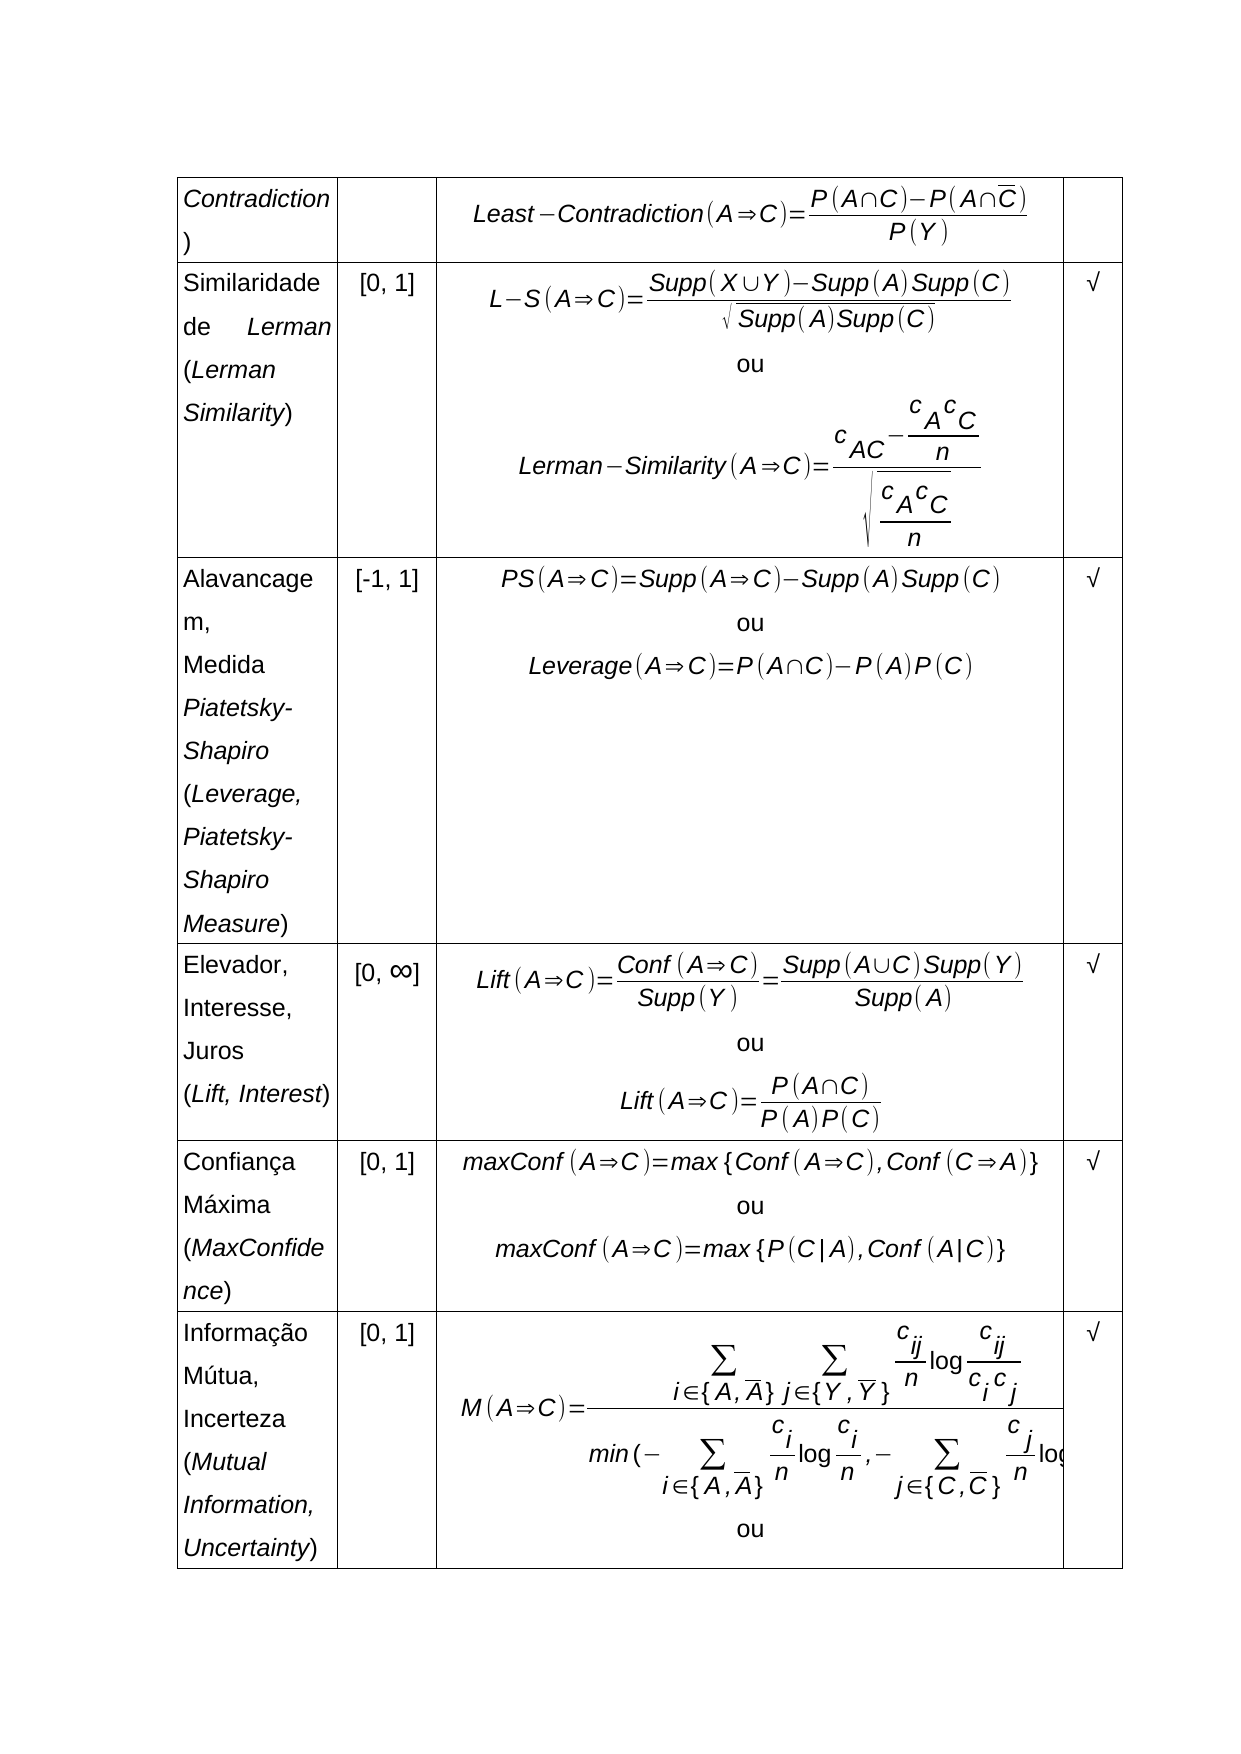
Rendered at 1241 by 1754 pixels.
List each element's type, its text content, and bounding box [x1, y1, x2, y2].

table_cell ou [437, 1141, 1063, 1311]
table_cell ou [437, 558, 1063, 943]
table_cell [0, 1] [338, 1141, 436, 1311]
table_cell √ [1064, 263, 1122, 557]
table_cell [1064, 178, 1122, 262]
table_cell √ [1064, 558, 1122, 943]
table_cell [338, 178, 436, 262]
table_cell ou [437, 944, 1063, 1140]
table_cell [0, 1] [338, 1312, 436, 1568]
table_cell [0, 1] [338, 263, 436, 557]
table_cell Alavancagem, Medida Piatetsky-Shapiro (Leverage, Piatetsky-Shapiro Measure) [178, 558, 337, 943]
table_cell [0, ∞] [338, 944, 436, 1140]
table_cell ou [437, 263, 1063, 557]
table_cell Contradiction) [178, 178, 337, 262]
table_cell √ [1064, 944, 1122, 1140]
table_cell [-1, 1] [338, 558, 436, 943]
table_cell Confiança Máxima (MaxConfidence) [178, 1141, 337, 1311]
table_cell √ [1064, 1141, 1122, 1311]
table_cell Similaridade de Lerman (Lerman Similarity) [178, 263, 337, 557]
table_cell Elevador, Interesse, Juros (Lift, Interest) [178, 944, 337, 1140]
table_cell Informação Mútua, Incerteza (Mutual Information, Uncertainty) [178, 1312, 337, 1568]
table_cell ou [437, 1312, 1063, 1568]
table_cell √ [1064, 1312, 1122, 1568]
table_cell ou [437, 178, 1063, 262]
